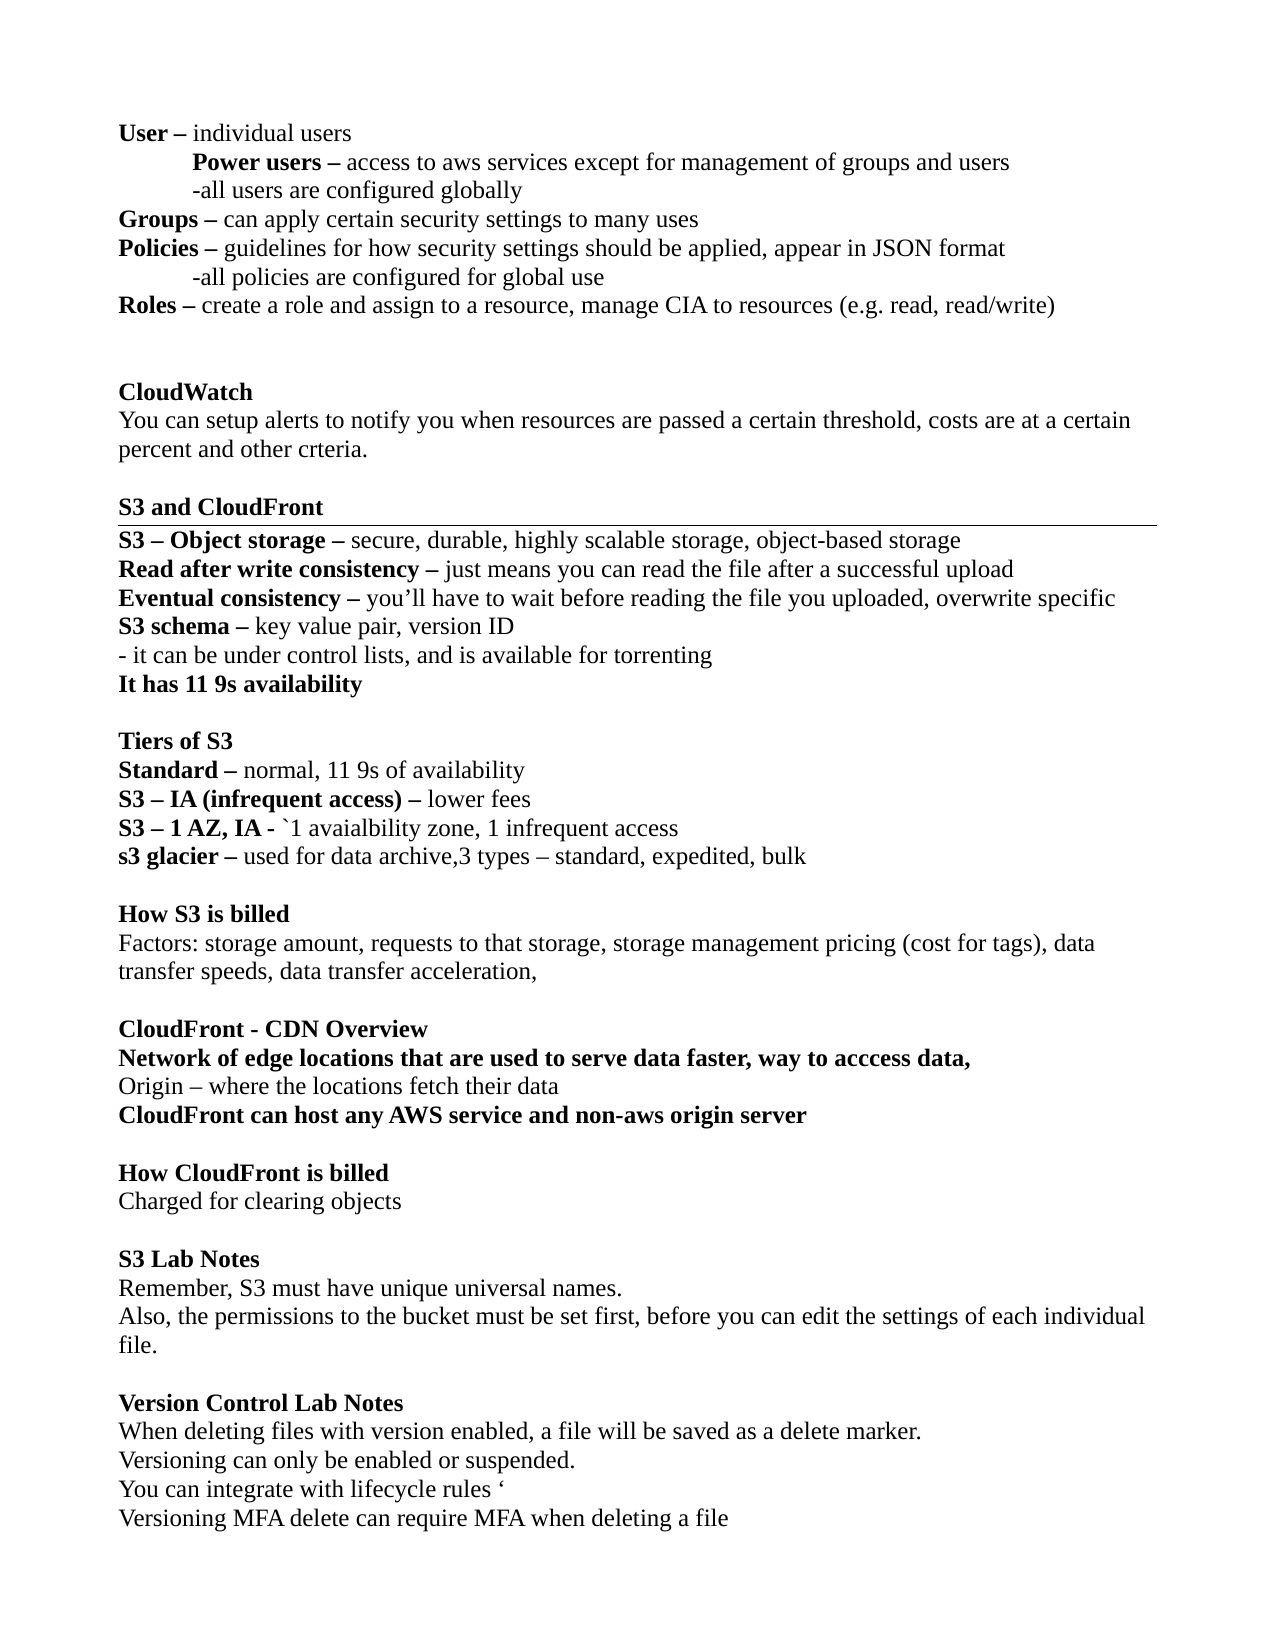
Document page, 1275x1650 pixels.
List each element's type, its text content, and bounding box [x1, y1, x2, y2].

text Factors: storage amount, requests to that storage, storage management pricing (cost for tags), data transfer speeds, data transfer acceleration, [118, 928, 1157, 985]
text Version Control Lab Notes [118, 1388, 1157, 1416]
text How S3 is billed [118, 899, 1157, 928]
text S3 – Object storage – secure, durable, highly scalable storage, object-based storage [118, 526, 1157, 554]
text Versioning MFA delete can require MFA when deleting a file [118, 1503, 1157, 1531]
text Versioning can only be enabled or suspended. [118, 1445, 1157, 1474]
text Remember, S3 must have unique universal names. [118, 1273, 1157, 1301]
text User – individual users [118, 118, 1157, 147]
text Groups – can apply certain security settings to many uses [118, 204, 1157, 233]
text CloudFront - CDN Overview [118, 1014, 1157, 1043]
text You can setup alerts to notify you when resources are passed a certain threshold, costs are at a certain percent and other crteria. [118, 406, 1157, 463]
text - it can be under control lists, and is available for torrenting [118, 640, 1157, 669]
text How CloudFront is billed [118, 1158, 1157, 1186]
text CloudWatch [118, 377, 1157, 406]
text You can integrate with lifecycle rules ‘ [118, 1474, 1157, 1503]
text Network of edge locations that are used to serve data faster, way to acccess data, [118, 1043, 1157, 1071]
text S3 schema – key value pair, version ID [118, 611, 1157, 640]
text It has 11 9s availability [118, 669, 1157, 698]
text Standard – normal, 11 9s of availability [118, 755, 1157, 784]
text Charged for clearing objects [118, 1186, 1157, 1215]
text S3 and CloudFront [118, 492, 1157, 525]
text -all policies are configured for global use [118, 262, 1157, 291]
text Origin – where the locations fetch their data [118, 1071, 1157, 1100]
text When deleting files with version enabled, a file will be saved as a delete marker. [118, 1416, 1157, 1445]
text Tiers of S3 [118, 726, 1157, 755]
text Eventual consistency – you’ll have to wait before reading the file you uploaded, overwrite specific [118, 583, 1157, 611]
text Roles – create a role and assign to a resource, manage CIA to resources (e.g. read, read/write) [118, 291, 1157, 319]
text Power users – access to aws services except for management of groups and users [118, 147, 1157, 176]
text s3 glacier – used for data archive,3 types – standard, expedited, bulk [118, 841, 1157, 870]
text S3 – IA (infrequent access) – lower fees [118, 784, 1157, 813]
text Also, the permissions to the bucket must be set first, before you can edit the settings of each individual file. [118, 1301, 1157, 1359]
text Read after write consistency – just means you can read the file after a successful upload [118, 554, 1157, 583]
text CloudFront can host any AWS service and non-aws origin server [118, 1100, 1157, 1129]
text Policies – guidelines for how security settings should be applied, appear in JSON format [118, 233, 1157, 262]
text -all users are configured globally [118, 176, 1157, 204]
text S3 Lab Notes [118, 1244, 1157, 1273]
text S3 – 1 AZ, IA - `1 avaialbility zone, 1 infrequent access [118, 813, 1157, 841]
